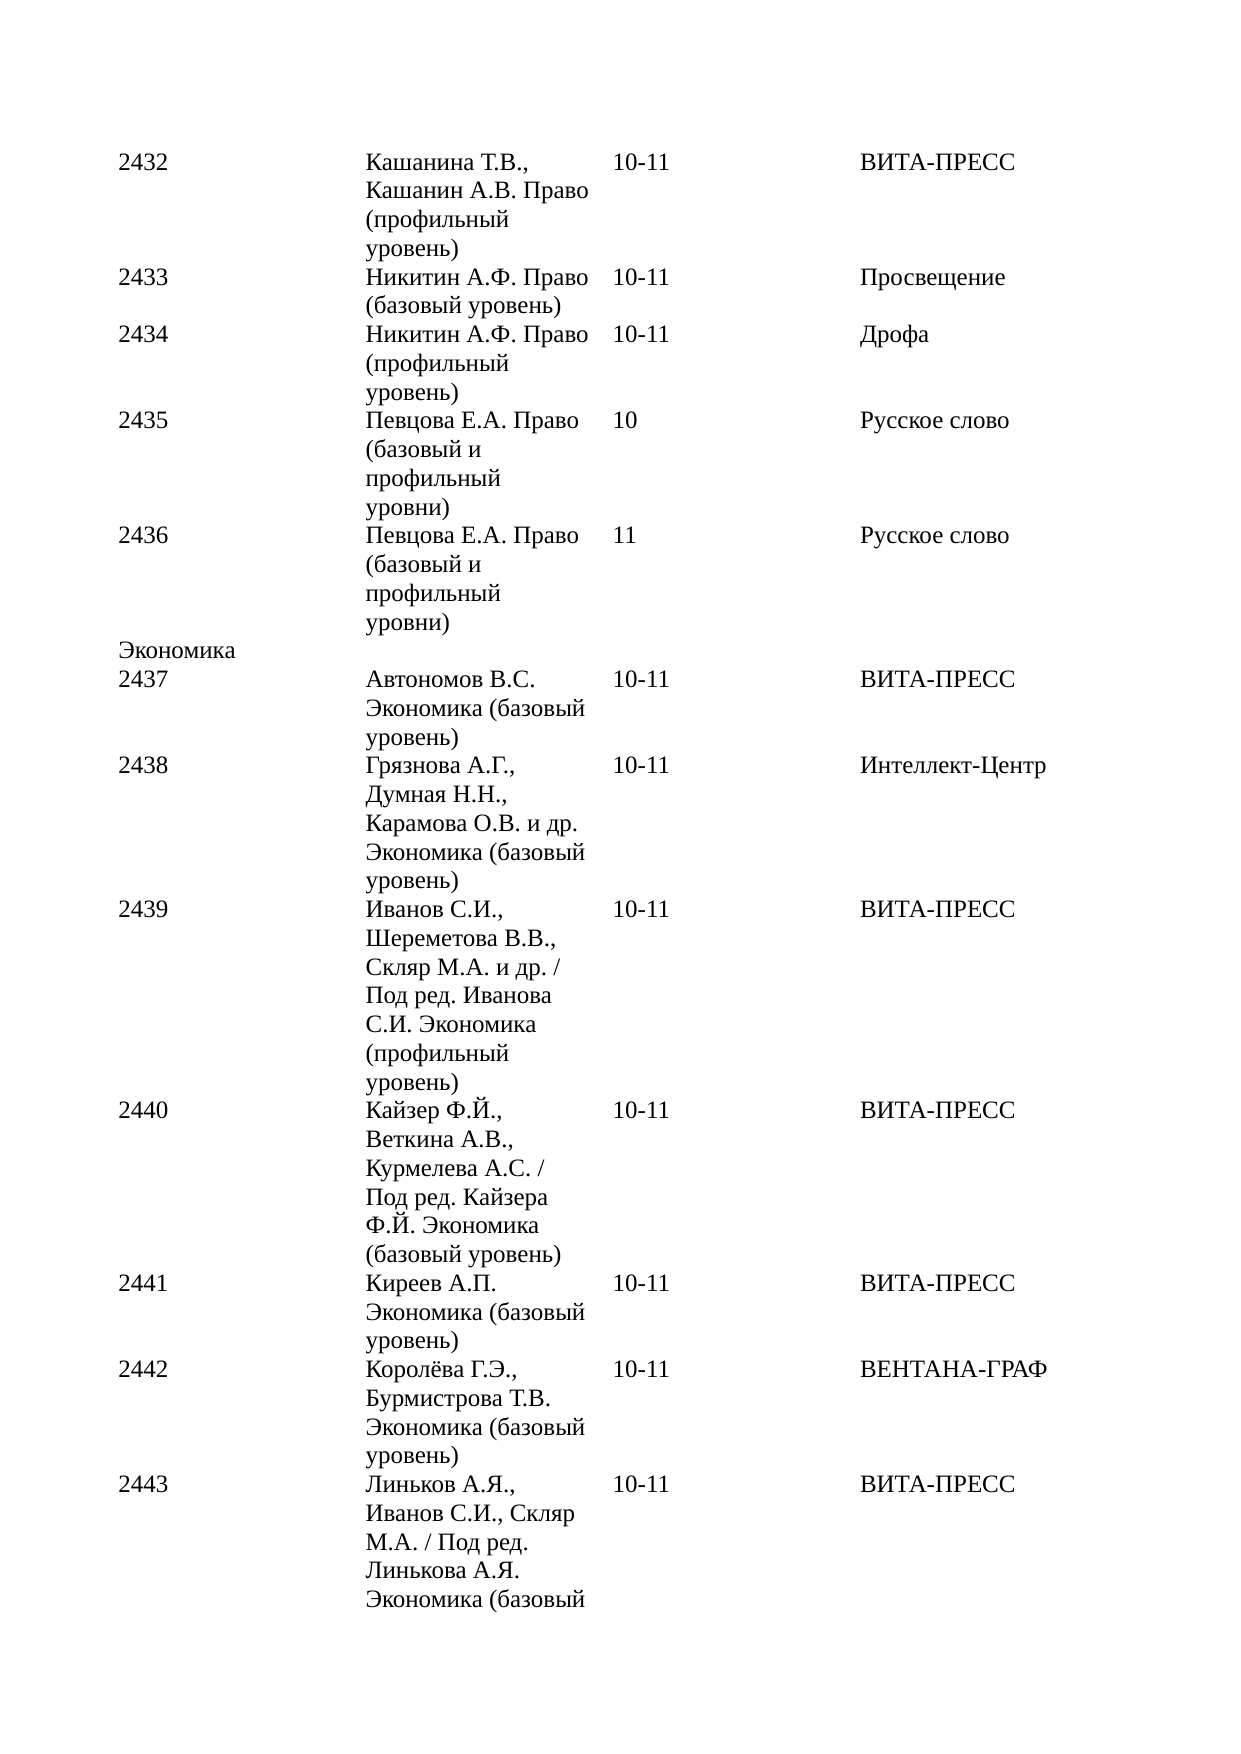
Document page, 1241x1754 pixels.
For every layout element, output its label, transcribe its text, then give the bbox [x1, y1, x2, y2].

table_cell 2434 [107, 319, 354, 406]
table_cell 2443 [107, 1469, 354, 1613]
table_cell Русское слово [849, 521, 1096, 636]
table_cell Дрофа [849, 319, 1096, 406]
table_cell 10-11 [601, 1268, 848, 1354]
table_cell ВЕНТАНА-ГРАФ [849, 1354, 1096, 1469]
table_cell 2442 [107, 1354, 354, 1469]
table_cell ВИТА-ПРЕСС [849, 1469, 1096, 1613]
table_cell Киреев А.П. Экономика (базовый уровень) [354, 1268, 601, 1354]
table_cell 10-11 [601, 1096, 848, 1268]
table_cell Королёва Г.Э., Бурмистрова Т.В. Экономика (базовый уровень) [354, 1354, 601, 1469]
table_cell 10-11 [601, 262, 848, 319]
table_cell 10-11 [601, 1354, 848, 1469]
table_cell 2439 [107, 894, 354, 1096]
table_cell Певцова Е.А. Право (базовый и профильный уровни) [354, 521, 601, 636]
table_cell 2435 [107, 406, 354, 521]
table_header ВИТА-ПРЕСС [849, 664, 1096, 751]
table_cell 10-11 [601, 751, 848, 894]
table_cell 10-11 [601, 894, 848, 1096]
table_cell ВИТА-ПРЕСС [849, 1096, 1096, 1268]
table_cell 2433 [107, 262, 354, 319]
table_cell 2441 [107, 1268, 354, 1354]
table_cell Никитин А.Ф. Право (профильный уровень) [354, 319, 601, 406]
table_cell Русское слово [849, 406, 1096, 521]
table_header ВИТА-ПРЕСС [849, 147, 1096, 262]
table_cell Грязнова А.Г., Думная Н.Н., Карамова О.В. и др. Экономика (базовый уровень) [354, 751, 601, 894]
table_header Экономика [107, 636, 1096, 664]
table_header 2437 [107, 664, 354, 751]
table_cell Певцова Е.А. Право (базовый и профильный уровни) [354, 406, 601, 521]
table_cell ВИТА-ПРЕСС [849, 1268, 1096, 1354]
table_cell Кайзер Ф.Й., Веткина А.В., Курмелева А.С. / Под ред. Кайзера Ф.Й. Экономика (базовый уровень) [354, 1096, 601, 1268]
table_cell Интеллект-Центр [849, 751, 1096, 894]
table_header 10-11 [601, 664, 848, 751]
table_cell 10-11 [601, 1469, 848, 1613]
table_cell 10-11 [601, 319, 848, 406]
table_cell Никитин А.Ф. Право (базовый уровень) [354, 262, 601, 319]
table_cell 2438 [107, 751, 354, 894]
table_header Автономов В.С. Экономика (базовый уровень) [354, 664, 601, 751]
table_header 10-11 [601, 147, 848, 262]
table_cell 2436 [107, 521, 354, 636]
table_header Кашанина Т.В., Кашанин А.В. Право (профильный уровень) [354, 147, 601, 262]
table_cell 11 [601, 521, 848, 636]
table_cell 10 [601, 406, 848, 521]
table_header 2432 [107, 147, 354, 262]
table_cell Иванов С.И., Шереметова В.В., Скляр М.А. и др. / Под ред. Иванова С.И. Экономика (профильный уровень) [354, 894, 601, 1096]
table_cell ВИТА-ПРЕСС [849, 894, 1096, 1096]
table_cell Просвещение [849, 262, 1096, 319]
table_cell Линьков А.Я., Иванов С.И., Скляр М.А. / Под ред. Линькова А.Я. Экономика (базовый [354, 1469, 601, 1613]
table_cell 2440 [107, 1096, 354, 1268]
